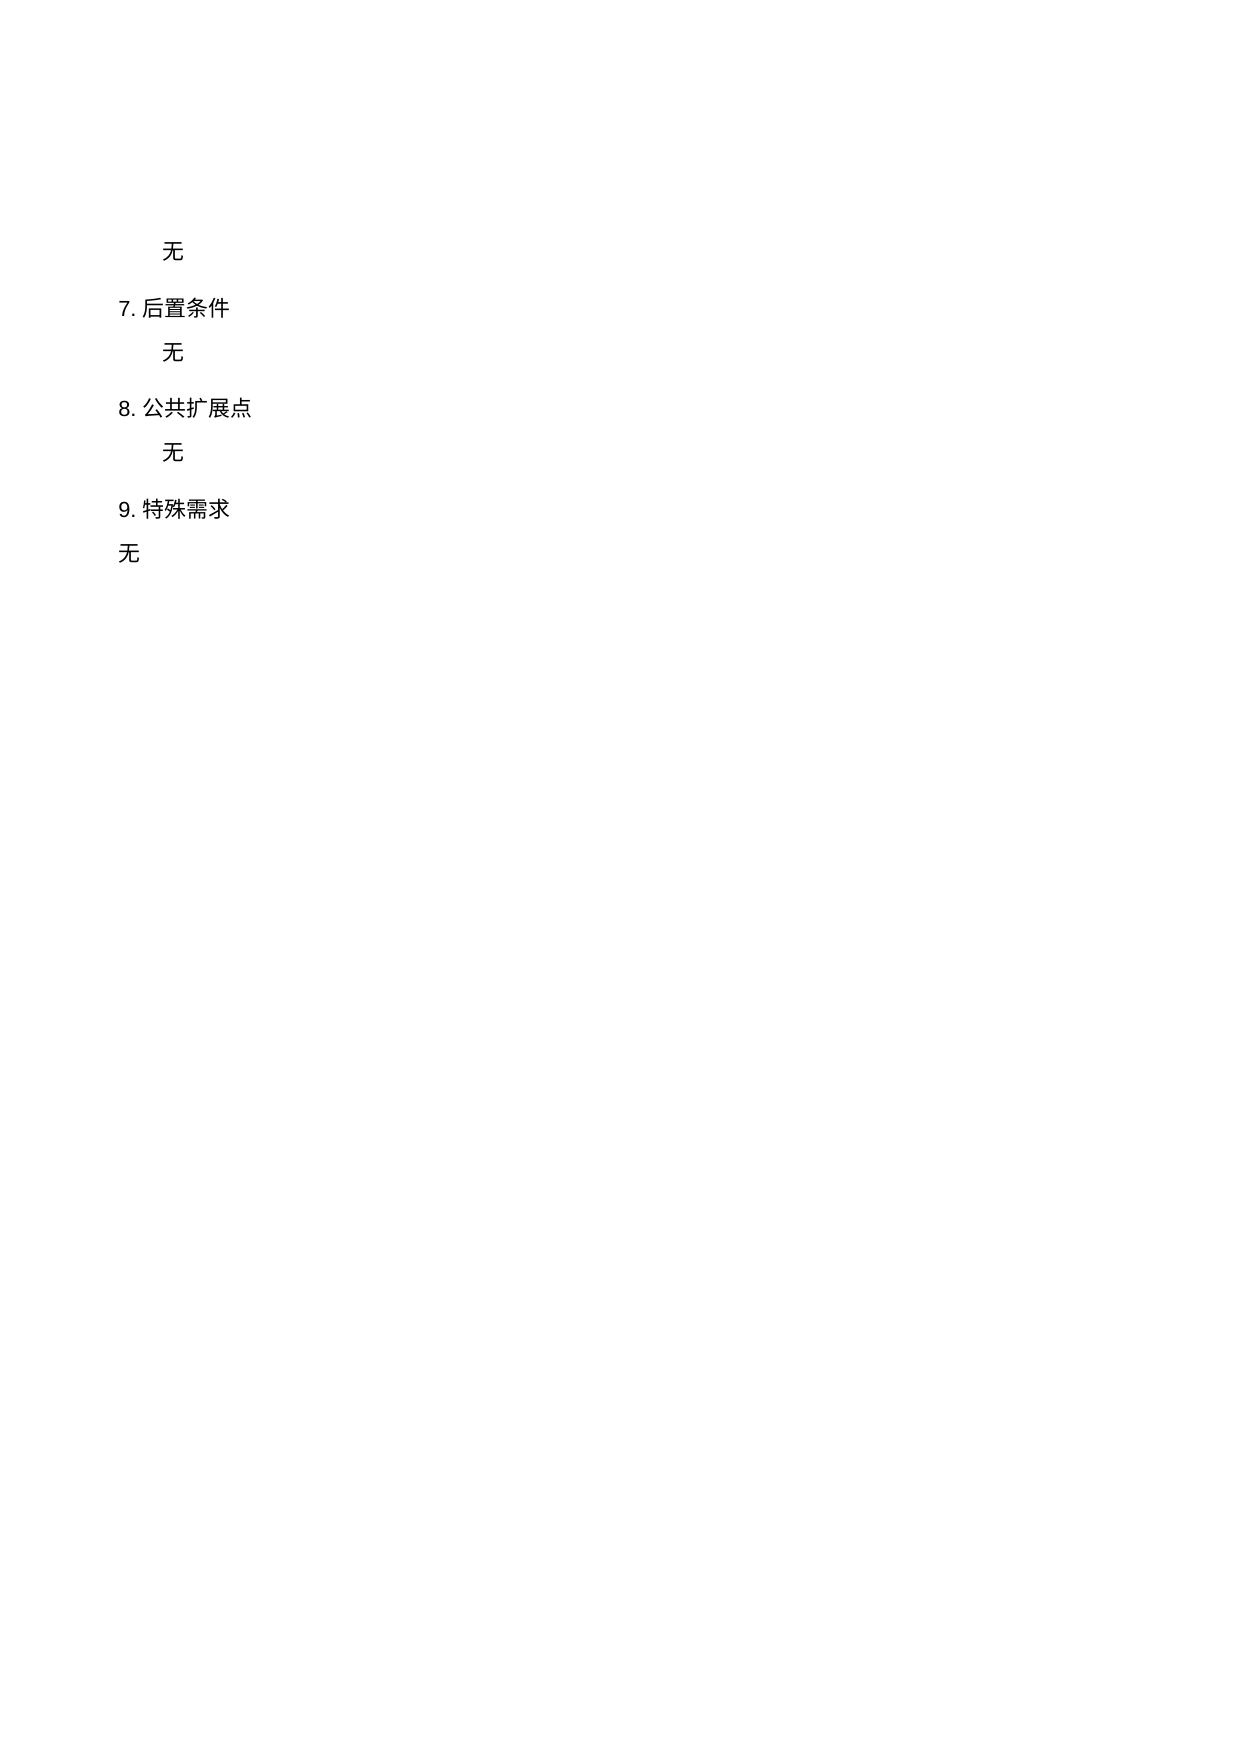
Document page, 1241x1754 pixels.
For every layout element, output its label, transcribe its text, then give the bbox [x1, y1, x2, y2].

text 无 [118, 234, 1122, 266]
text 无 [118, 335, 1122, 367]
text 无 [118, 435, 1122, 467]
subtitle 公共扩展点 [118, 391, 1122, 423]
subtitle 特殊需求 [118, 492, 1122, 523]
text 无 [118, 536, 1122, 568]
subtitle 后置条件 [118, 291, 1122, 322]
